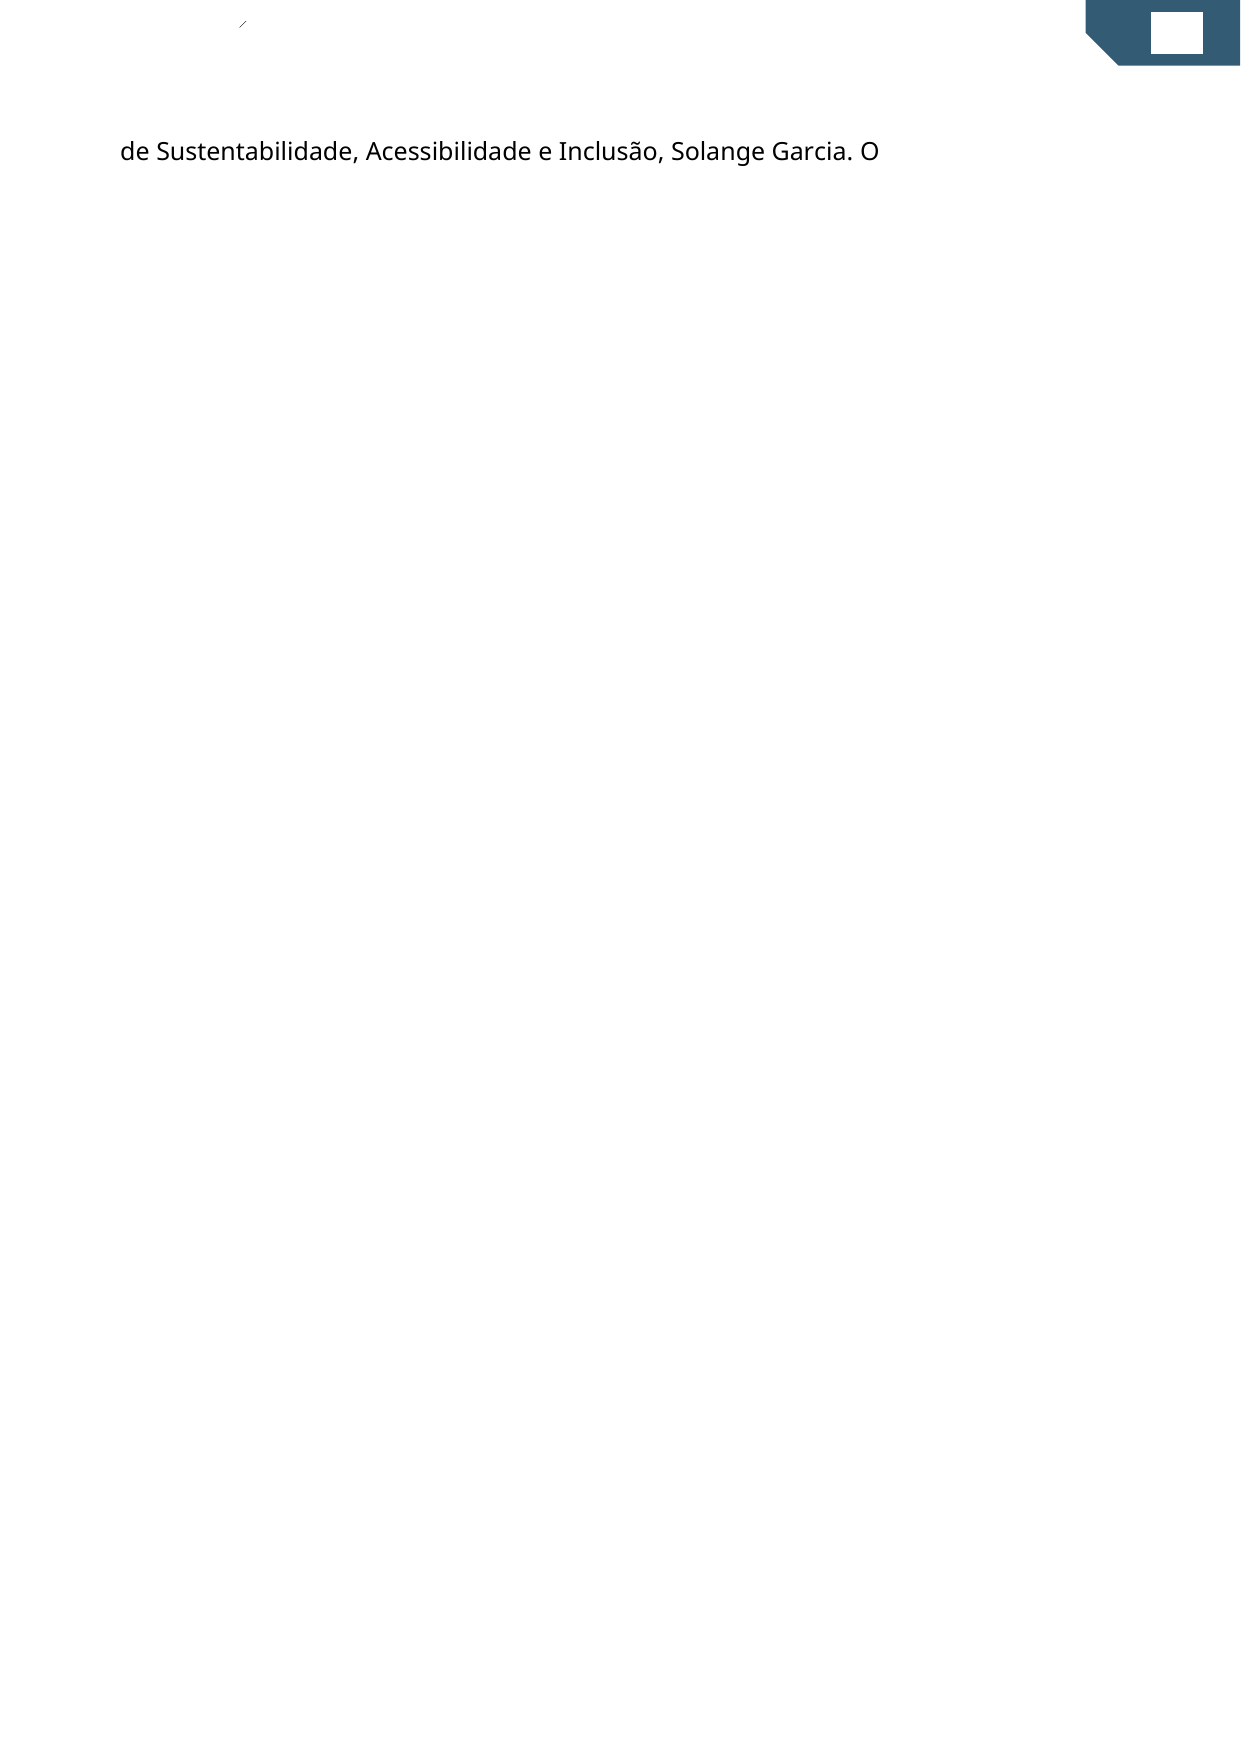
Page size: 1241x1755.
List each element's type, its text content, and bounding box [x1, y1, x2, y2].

text de Sustentabilidade, Acessibilidade e Inclusão, Solange Garcia. O [120, 134, 1098, 168]
